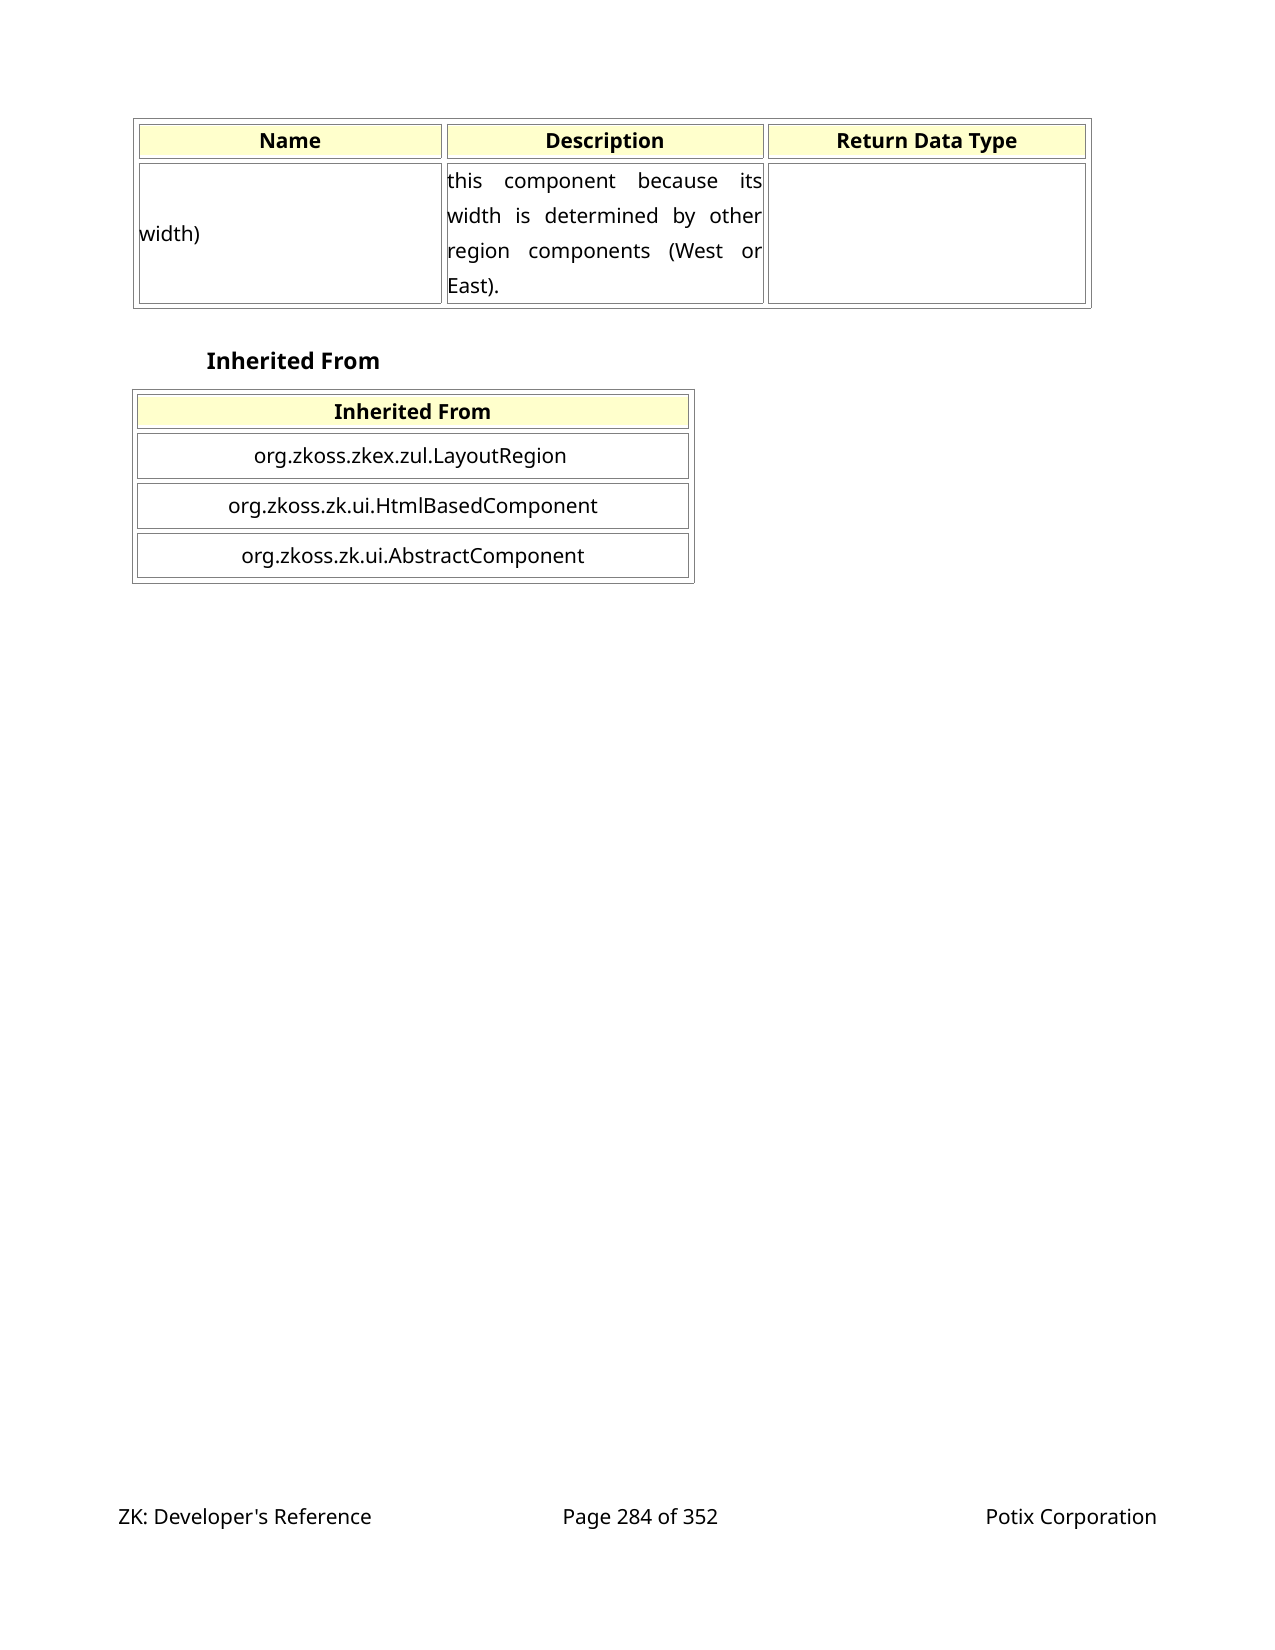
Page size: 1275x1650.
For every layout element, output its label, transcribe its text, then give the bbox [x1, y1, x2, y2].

table_cell org.zkoss.zk.ui.HtmlBasedComponent [134, 478, 691, 527]
table_header Return Data Type [766, 119, 1088, 158]
table_cell this component because its width is determined by other region components (West or East). [444, 158, 766, 303]
table_header Name [136, 119, 444, 158]
table_header Description [444, 119, 766, 158]
table_cell [766, 158, 1088, 303]
table_cell org.zkoss.zkex.zul.LayoutRegion [134, 428, 691, 478]
table_cell org.zkoss.zk.ui.AbstractComponent [134, 528, 691, 577]
subtitle Inherited From [207, 345, 1157, 376]
table_cell width) [136, 158, 444, 303]
table_header Inherited From [134, 390, 691, 428]
